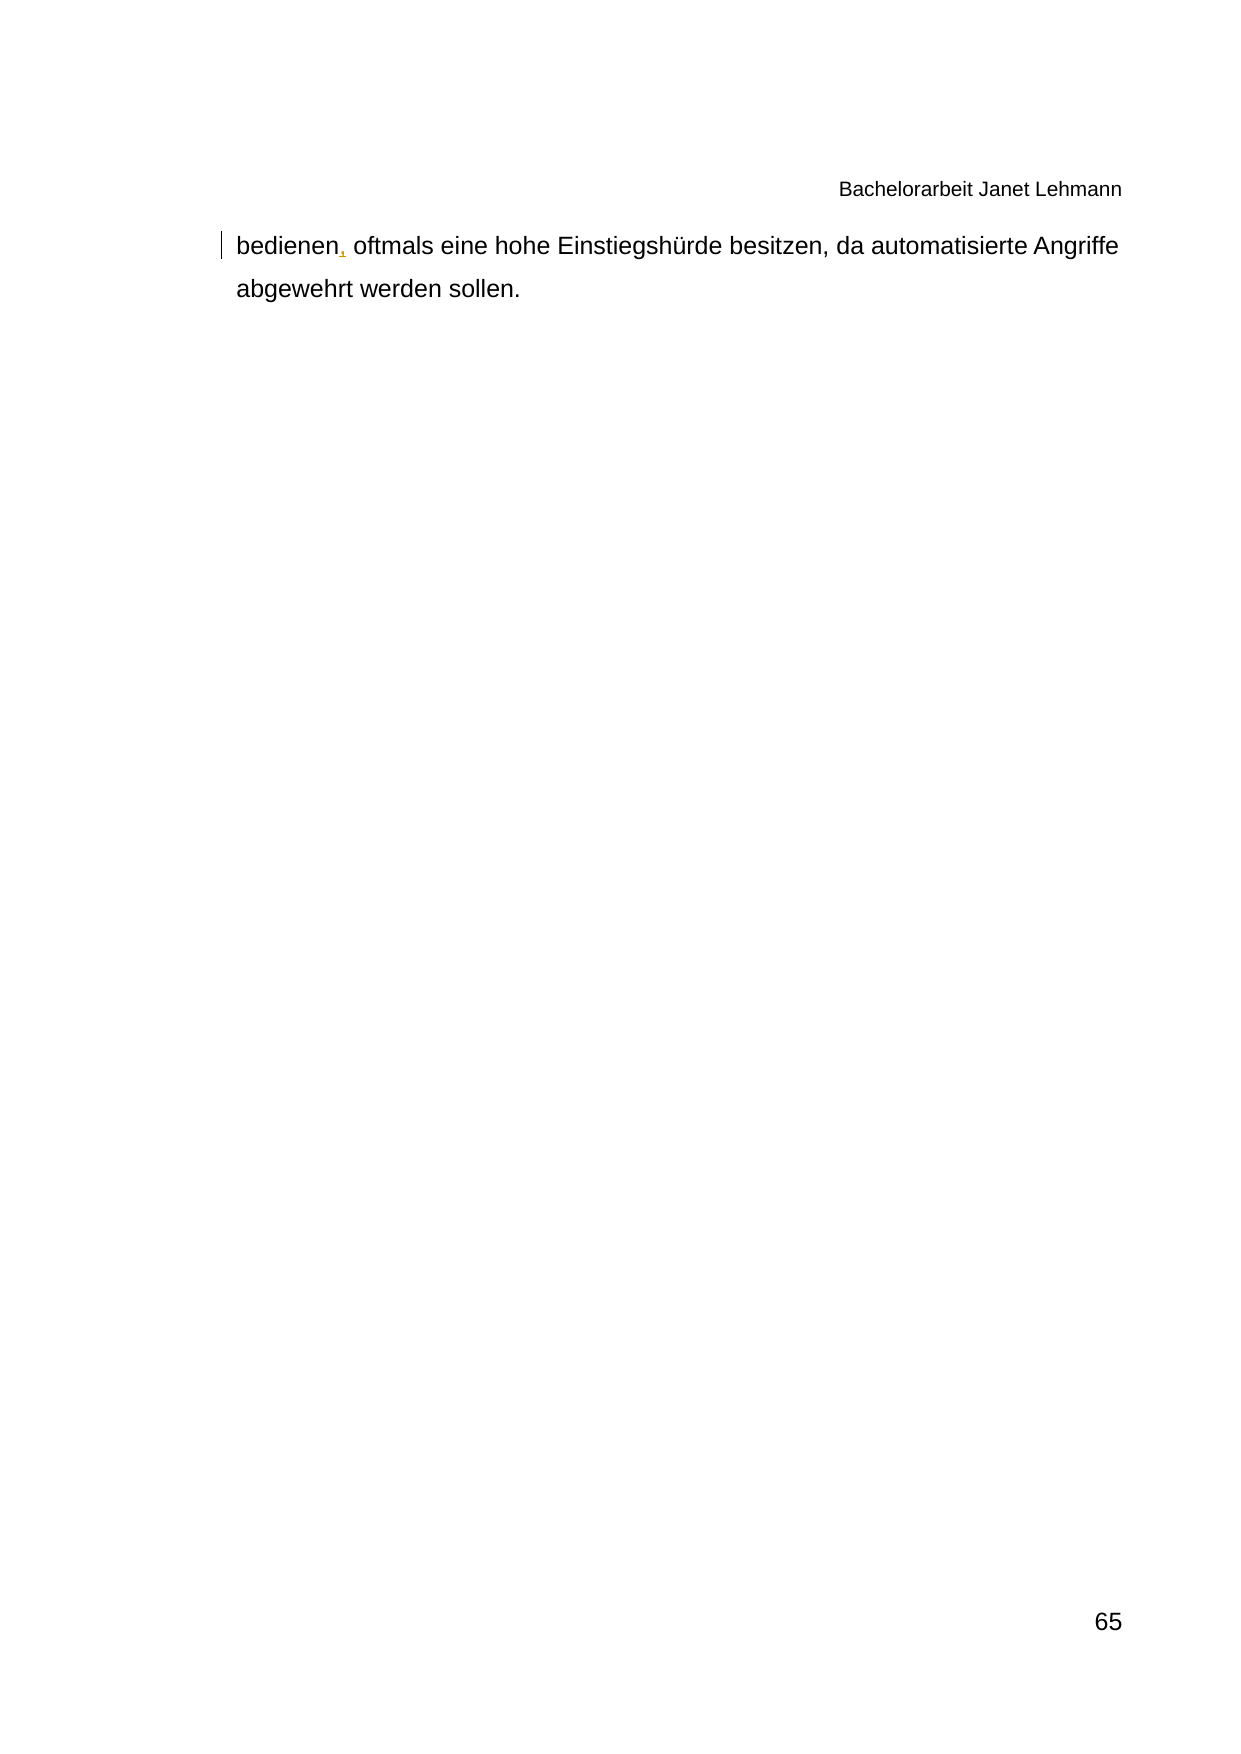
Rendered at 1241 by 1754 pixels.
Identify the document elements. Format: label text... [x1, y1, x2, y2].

text bedienen, oftmals eine hohe Einstiegshürde besitzen, da automatisierte Angriffe abgewehrt werden sollen. [236, 231, 1122, 302]
